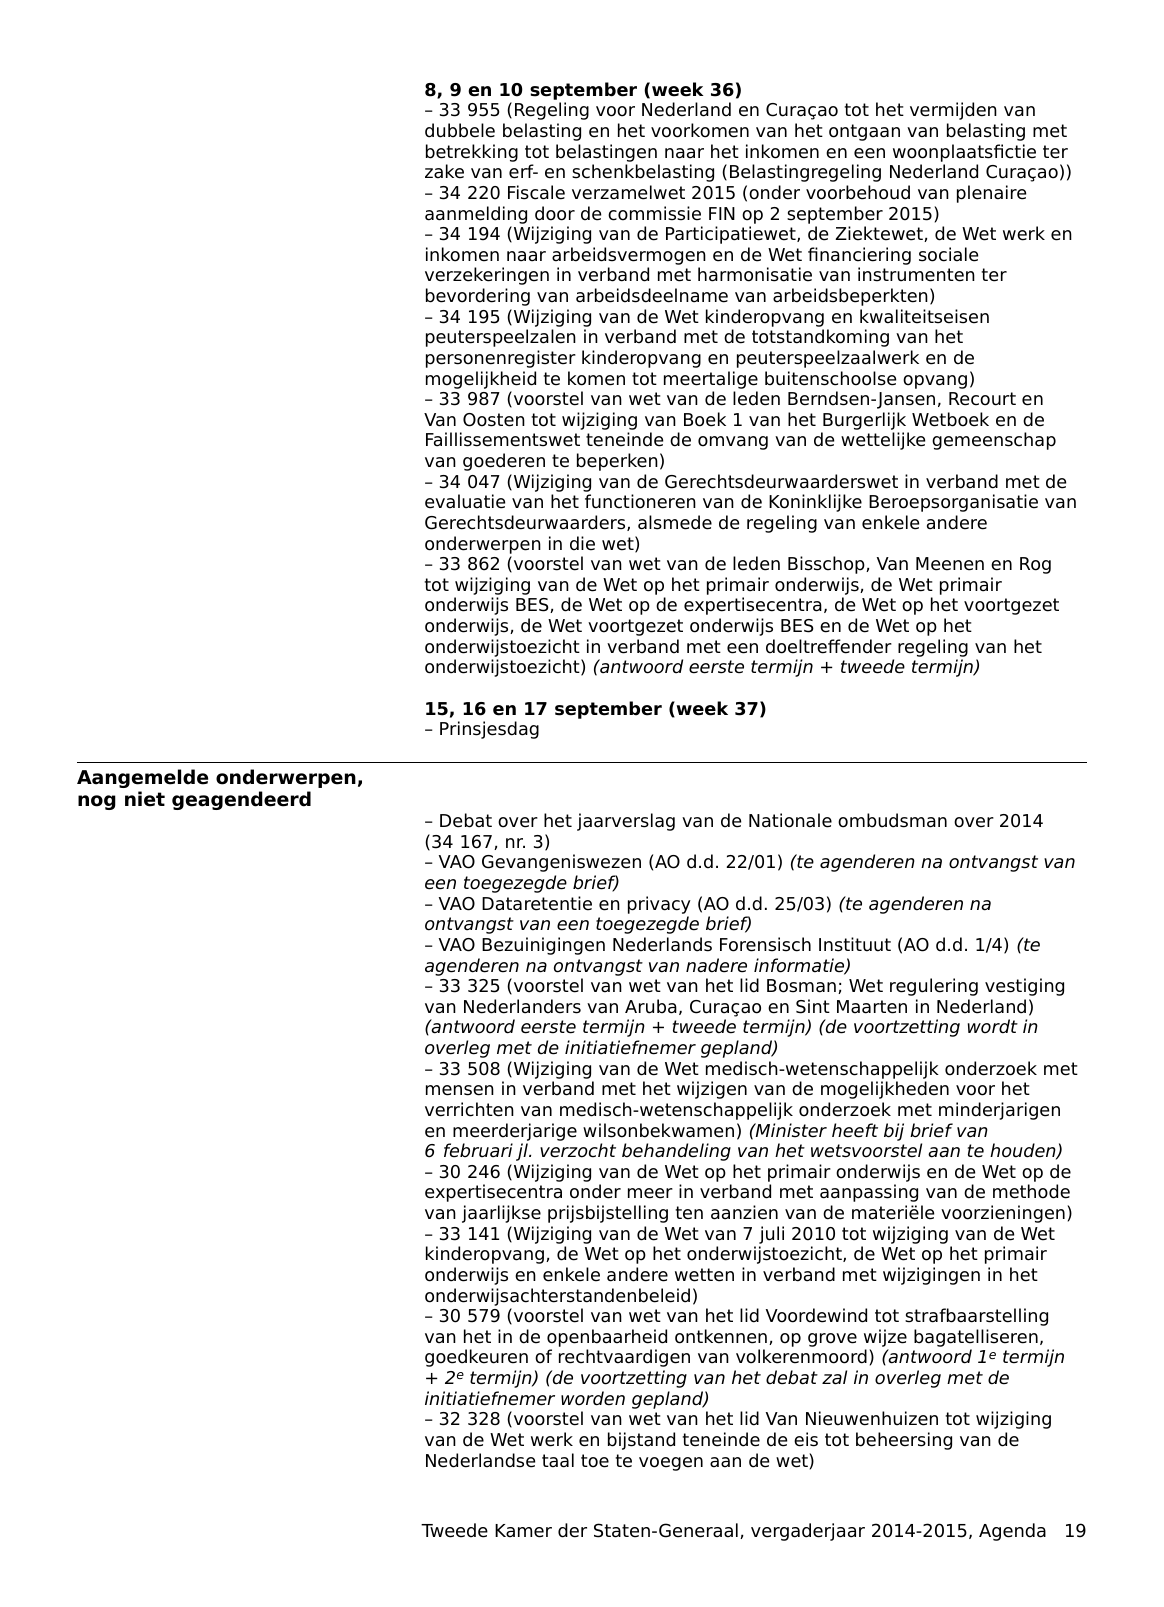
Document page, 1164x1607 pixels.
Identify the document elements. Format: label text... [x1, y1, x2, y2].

table_cell [401, 976, 418, 1059]
table_cell [77, 472, 401, 554]
table_cell 15, 16 en 17 september (week 37) [418, 699, 1087, 719]
table_cell – 34 047 (Wijziging van de Gerechtsdeurwaarderswet in verband met de evaluatie van het functioneren van de Koninklijke Beroepsorganisatie van Gerechtsdeurwaarders, alsmede de regeling van enkele andere onderwerpen in die wet) [418, 472, 1087, 554]
table_cell – Debat over het jaarverslag van de Nationale ombudsman over 2014 (34 167, nr. 3) [418, 811, 1087, 852]
table_cell [77, 853, 401, 894]
table_header Aangemelde onderwerpen, nog niet geagendeerd [77, 763, 401, 811]
table_cell 8, 9 en 10 september (week 36) [418, 80, 1087, 100]
table_cell – 32 328 (voorstel van wet van het lid Van Nieuwenhuizen tot wijziging van de Wet werk en bijstand teneinde de eis tot beheersing van de Nederlandse taal toe te voegen aan de wet) [418, 1409, 1087, 1471]
table_cell [401, 853, 418, 894]
table_cell [77, 80, 401, 100]
table_cell [401, 811, 418, 852]
table_cell [401, 894, 418, 935]
table_cell [418, 678, 1087, 698]
table_cell [401, 183, 418, 224]
table_cell [401, 1059, 418, 1162]
table_cell – 34 220 Fiscale verzamelwet 2015 (onder voorbehoud van plenaire aanmelding door de commissie FIN op 2 september 2015) [418, 183, 1087, 224]
table_cell – 30 579 (voorstel van wet van het lid Voordewind tot strafbaarstelling van het in de openbaarheid ontkennen, op grove wijze bagatelliseren, goedkeuren of rechtvaardigen van volkerenmoord) (antwoord 1e termijn + 2e termijn) (de voortzetting van het debat zal in overleg met de initiatiefnemer worden gepland) [418, 1306, 1087, 1409]
table_header [401, 763, 418, 811]
table_cell [77, 389, 401, 472]
table_cell – 34 195 (Wijziging van de Wet kinderopvang en kwaliteitseisen peuterspeelzalen in verband met de totstandkoming van het personenregister kinderopvang en peuterspeelzaalwerk en de mogelijkheid te komen tot meertalige buitenschoolse opvang) [418, 307, 1087, 389]
table_cell [77, 811, 401, 852]
table_cell [401, 1409, 418, 1471]
table_cell – 33 987 (voorstel van wet van de leden Berndsen-Jansen, Recourt en Van Oosten tot wijziging van Boek 1 van het Burgerlijk Wetboek en de Faillissementswet teneinde de omvang van de wettelijke gemeenschap van goederen te beperken) [418, 389, 1087, 472]
table_cell [401, 935, 418, 976]
table_cell [77, 1409, 401, 1471]
table_cell – 34 194 (Wijziging van de Participatiewet, de Ziektewet, de Wet werk en inkomen naar arbeidsvermogen en de Wet financiering sociale verzekeringen in verband met harmonisatie van instrumenten ter bevordering van arbeidsdeelname van arbeidsbeperkten) [418, 224, 1087, 307]
table_cell – 33 955 (Regeling voor Nederland en Curaçao tot het vermijden van dubbele belasting en het voorkomen van het ontgaan van belasting met betrekking tot belastingen naar het inkomen en een woonplaatsfictie ter zake van erf- en schenkbelasting (Belastingregeling Nederland Curaçao)) [418, 100, 1087, 183]
table_header [418, 763, 1087, 811]
table_cell [401, 100, 418, 183]
table_cell [77, 894, 401, 935]
table_cell [401, 719, 418, 740]
table_cell [77, 1306, 401, 1409]
table_cell [77, 100, 401, 183]
table_cell – VAO Bezuinigingen Nederlands Forensisch Instituut (AO d.d. 1/4) (te agenderen na ontvangst van nadere informatie) [418, 935, 1087, 976]
table_cell [77, 719, 401, 740]
table_cell [77, 935, 401, 976]
table_cell [401, 59, 418, 80]
table_cell [401, 224, 418, 307]
table_cell – 30 246 (Wijziging van de Wet op het primair onderwijs en de Wet op de expertisecentra onder meer in verband met aanpassing van de methode van jaarlijkse prijsbijstelling ten aanzien van de materiële voorzieningen) [418, 1162, 1087, 1224]
table_cell [401, 554, 418, 678]
table_cell [77, 1224, 401, 1306]
table_cell – VAO Gevangeniswezen (AO d.d. 22/01) (te agenderen na ontvangst van een toegezegde brief) [418, 853, 1087, 894]
table_cell [401, 1306, 418, 1409]
table_cell [401, 1224, 418, 1306]
table_cell – 33 508 (Wijziging van de Wet medisch-wetenschappelijk onderzoek met mensen in verband met het wijzigen van de mogelijkheden voor het verrichten van medisch-wetenschappelijk onderzoek met minderjarigen en meerderjarige wilsonbekwamen) (Minister heeft bij brief van 6 februari jl. verzocht behandeling van het wetsvoorstel aan te houden) [418, 1059, 1087, 1162]
table_cell [77, 183, 401, 224]
table_cell [77, 307, 401, 389]
table_cell [77, 1059, 401, 1162]
table_cell [401, 699, 418, 719]
table_cell [401, 472, 418, 554]
table_cell [77, 976, 401, 1059]
table_cell – VAO Dataretentie en privacy (AO d.d. 25/03) (te agenderen na ontvangst van een toegezegde brief) [418, 894, 1087, 935]
table_cell – 33 325 (voorstel van wet van het lid Bosman; Wet regulering vestiging van Nederlanders van Aruba, Curaçao en Sint Maarten in Nederland) (antwoord eerste termijn + tweede termijn) (de voortzetting wordt in overleg met de initiatiefnemer gepland) [418, 976, 1087, 1059]
table_cell [77, 1162, 401, 1224]
table_cell [77, 224, 401, 307]
table_cell [401, 307, 418, 389]
table_cell [77, 678, 401, 698]
table_cell [401, 389, 418, 472]
table_cell – 33 862 (voorstel van wet van de leden Bisschop, Van Meenen en Rog tot wijziging van de Wet op het primair onderwijs, de Wet primair onderwijs BES, de Wet op de expertisecentra, de Wet op het voortgezet onderwijs, de Wet voortgezet onderwijs BES en de Wet op het onderwijstoezicht in verband met een doeltreffender regeling van het onderwijstoezicht) (antwoord eerste termijn + tweede termijn) [418, 554, 1087, 678]
table_cell [401, 80, 418, 100]
table_cell [418, 59, 1087, 80]
table_cell [77, 554, 401, 678]
table_cell [401, 678, 418, 698]
table_cell [77, 59, 401, 80]
table_cell [401, 1162, 418, 1224]
table_cell [77, 699, 401, 719]
table_cell – Prinsjesdag [418, 719, 1087, 740]
table_cell – 33 141 (Wijziging van de Wet van 7 juli 2010 tot wijziging van de Wet kinderopvang, de Wet op het onderwijstoezicht, de Wet op het primair onderwijs en enkele andere wetten in verband met wijzigingen in het onderwijsachterstandenbeleid) [418, 1224, 1087, 1306]
